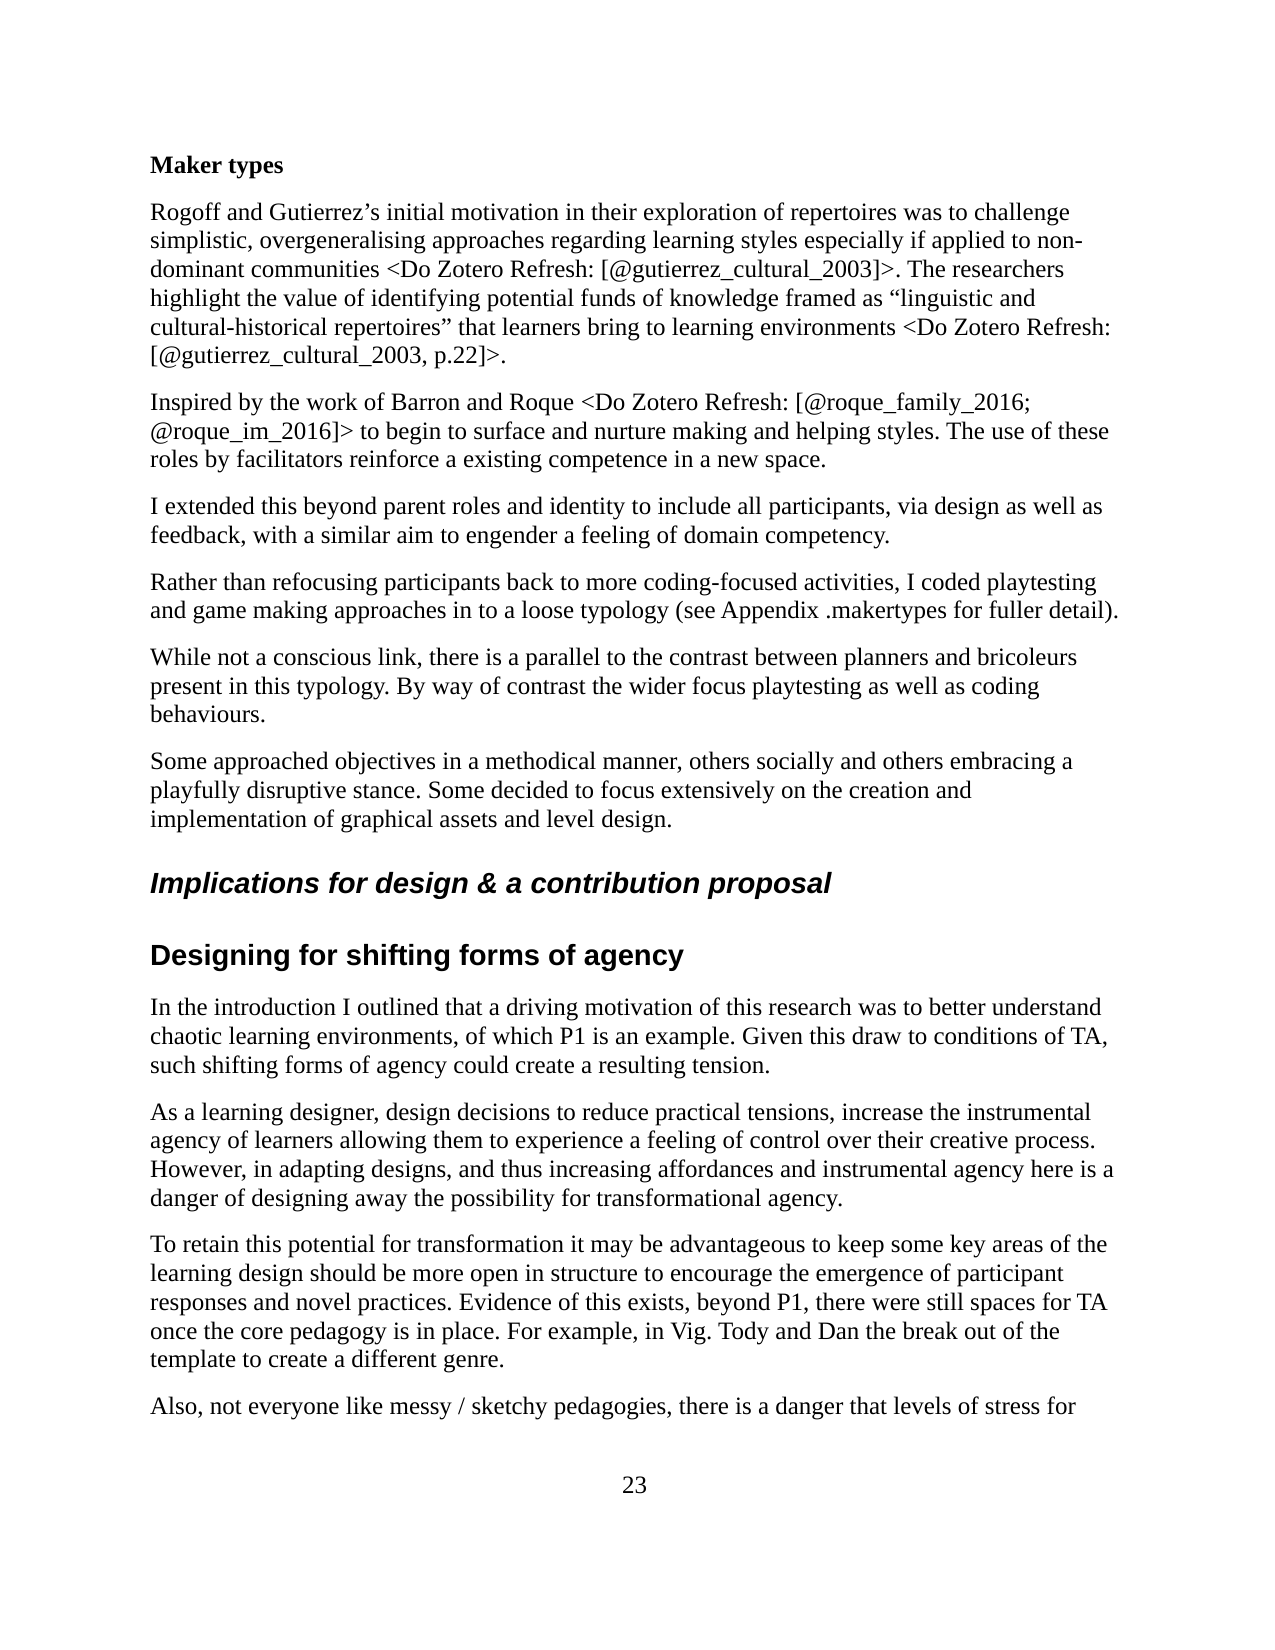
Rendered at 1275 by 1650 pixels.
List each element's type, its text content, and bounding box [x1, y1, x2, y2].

text Maker types [150, 150, 1125, 179]
text Some approached objectives in a methodical manner, others socially and others embracing a playfully disruptive stance. Some decided to focus extensively on the creation and implementation of graphical assets and level design. [150, 746, 1125, 832]
text Inspired by the work of Barron and Roque <Do Zotero Refresh: [@roque_family_2016; @roque_im_2016]> to begin to surface and nurture making and helping styles. The use of these roles by facilitators reinforce a existing competence in a new space. [150, 387, 1125, 473]
text While not a conscious link, there is a parallel to the contrast between planners and bricoleurs present in this typology. By way of contrast the wider focus playtesting as well as coding behaviours. [150, 642, 1125, 728]
text Rogoff and Gutierrez’s initial motivation in their exploration of repertoires was to challenge simplistic, overgeneralising approaches regarding learning styles especially if applied to non-dominant communities <Do Zotero Refresh: [@gutierrez_cultural_2003]>. The researchers highlight the value of identifying potential funds of knowledge framed as “linguistic and cultural-historical repertoires” that learners bring to learning environments <Do Zotero Refresh: [@gutierrez_cultural_2003, p.22]>. [150, 197, 1125, 369]
text As a learning designer, design decisions to reduce practical tensions, increase the instrumental agency of learners allowing them to experience a feeling of control over their creative process. However, in adapting designs, and thus increasing affordances and instrumental agency here is a danger of designing away the possibility for transformational agency. [150, 1097, 1125, 1212]
text I extended this beyond parent roles and identity to include all participants, via design as well as feedback, with a similar aim to engender a feeling of domain competency. [150, 491, 1125, 549]
text In the introduction I outlined that a driving motivation of this research was to better understand chaotic learning environments, of which P1 is an example. Given this draw to conditions of TA, such shifting forms of agency could create a resulting tension. [150, 992, 1125, 1079]
text Also, not everyone like messy / sketchy pedagogies, there is a danger that levels of stress for [150, 1391, 1125, 1420]
subtitle Implications for design & a contribution proposal [150, 866, 1125, 900]
text To retain this potential for transformation it may be advantageous to keep some key areas of the learning design should be more open in structure to encourage the emergence of participant responses and novel practices. Evidence of this exists, beyond P1, there were still spaces for TA once the core pedagogy is in place. For example, in Vig. Tody and Dan the break out of the template to create a different genre. [150, 1229, 1125, 1373]
text Rather than refocusing participants back to more coding-focused activities, I coded playtesting and game making approaches in to a loose typology (see Appendix .makertypes for fuller detail). [150, 567, 1125, 624]
subtitle Designing for shifting forms of agency [150, 937, 1125, 971]
